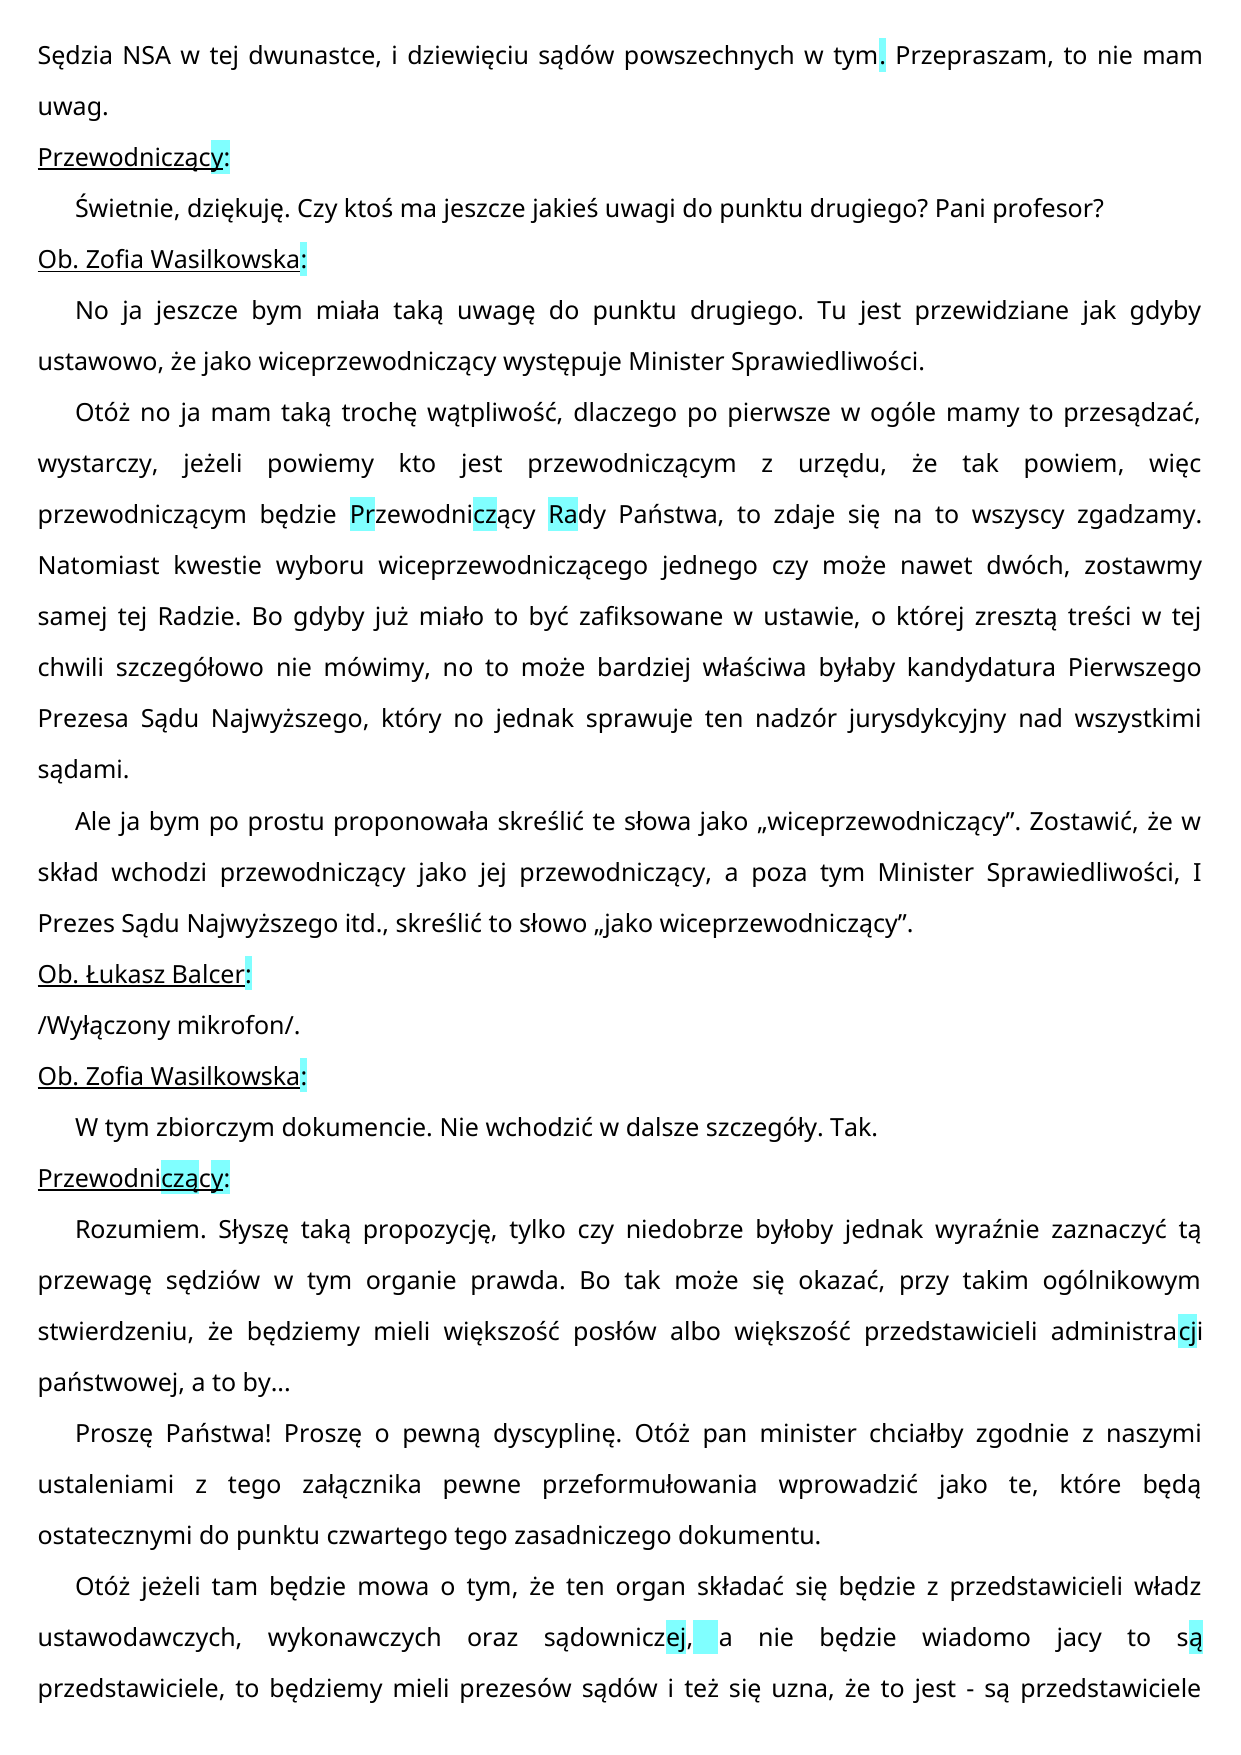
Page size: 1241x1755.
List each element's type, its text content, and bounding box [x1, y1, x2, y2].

text Rozumiem. Słyszę taką propozycję, tylko czy niedobrze byłoby jednak wyraźnie zaznaczyć tą przewagę sędziów w tym organie prawda. Bo tak może się okazać, przy takim ogólnikowym stwierdzeniu, że będziemy mieli większość posłów albo większość przedstawicieli administracji państwowej, a to by... [37, 1211, 1203, 1399]
text Ob. Zofia Wasilkowska: [37, 242, 1203, 276]
text No ja jeszcze bym miała taką uwagę do punktu drugiego. Tu jest przewidziane jak gdyby ustawowo, że jako wiceprzewodniczący występuje Minister Sprawiedliwości. [37, 293, 1203, 378]
text Przewodniczący: [37, 1160, 1203, 1194]
text Proszę Państwa! Proszę o pewną dyscyplinę. Otóż pan minister chciałby zgodnie z naszymi ustaleniami z tego załącznika pewne przeformułowania wprowadzić jako te, które będą ostatecznymi do punktu czwartego tego zasadniczego dokumentu. [37, 1416, 1203, 1552]
text Ob. Zofia Wasilkowska: [37, 1058, 1203, 1092]
text Sędzia NSA w tej dwunastce, i dziewięciu sądów powszechnych w tym. Przepraszam, to nie mam uwag. [37, 37, 1203, 123]
text W tym zbiorczym dokumencie. Nie wchodzić w dalsze szczegóły. Tak. [37, 1109, 1203, 1143]
text Przewodniczący: [37, 139, 1203, 174]
text Ob. Łukasz Balcer: [37, 956, 1203, 990]
text Otóż no ja mam taką trochę wątpliwość, dlaczego po pierwsze w ogóle mamy to przesądzać, wystarczy, jeżeli powiemy kto jest przewodniczącym z urzędu, że tak powiem, więc przewodniczącym będzie Przewodniczący Rady Państwa, to zdaje się na to wszyscy zgadzamy. Natomiast kwestie wyboru wiceprzewodniczącego jednego czy może nawet dwóch, zostawmy samej tej Radzie. Bo gdyby już miało to być zafiksowane w ustawie, o której zresztą treści w tej chwili szczegółowo nie mówimy, no to może bardziej właściwa byłaby kandydatura Pierwszego Prezesa Sądu Najwyższego, który no jednak sprawuje ten nadzór jurysdykcyjny nad wszystkimi sądami. [37, 395, 1203, 786]
text Otóż jeżeli tam będzie mowa o tym, że ten organ składać się będzie z przedstawicieli władz ustawodawczych, wykonawczych oraz sądowniczej, a nie będzie wiadomo jacy to są przedstawiciele, to będziemy mieli prezesów sądów i też się uzna, że to jest - są przedstawiciele [37, 1569, 1203, 1705]
text Ale ja bym po prostu proponowała skreślić te słowa jako „wiceprzewodniczący”. Zostawić, że w skład wchodzi przewodniczący jako jej przewodniczący, a poza tym Minister Sprawiedliwości, I Prezes Sądu Najwyższego itd., skreślić to słowo „jako wiceprzewodniczący”. [37, 803, 1203, 939]
text Świetnie, dziękuję. Czy ktoś ma jeszcze jakieś uwagi do punktu drugiego? Pani profesor? [37, 191, 1203, 225]
text /Wyłączony mikrofon/. [37, 1007, 1203, 1041]
